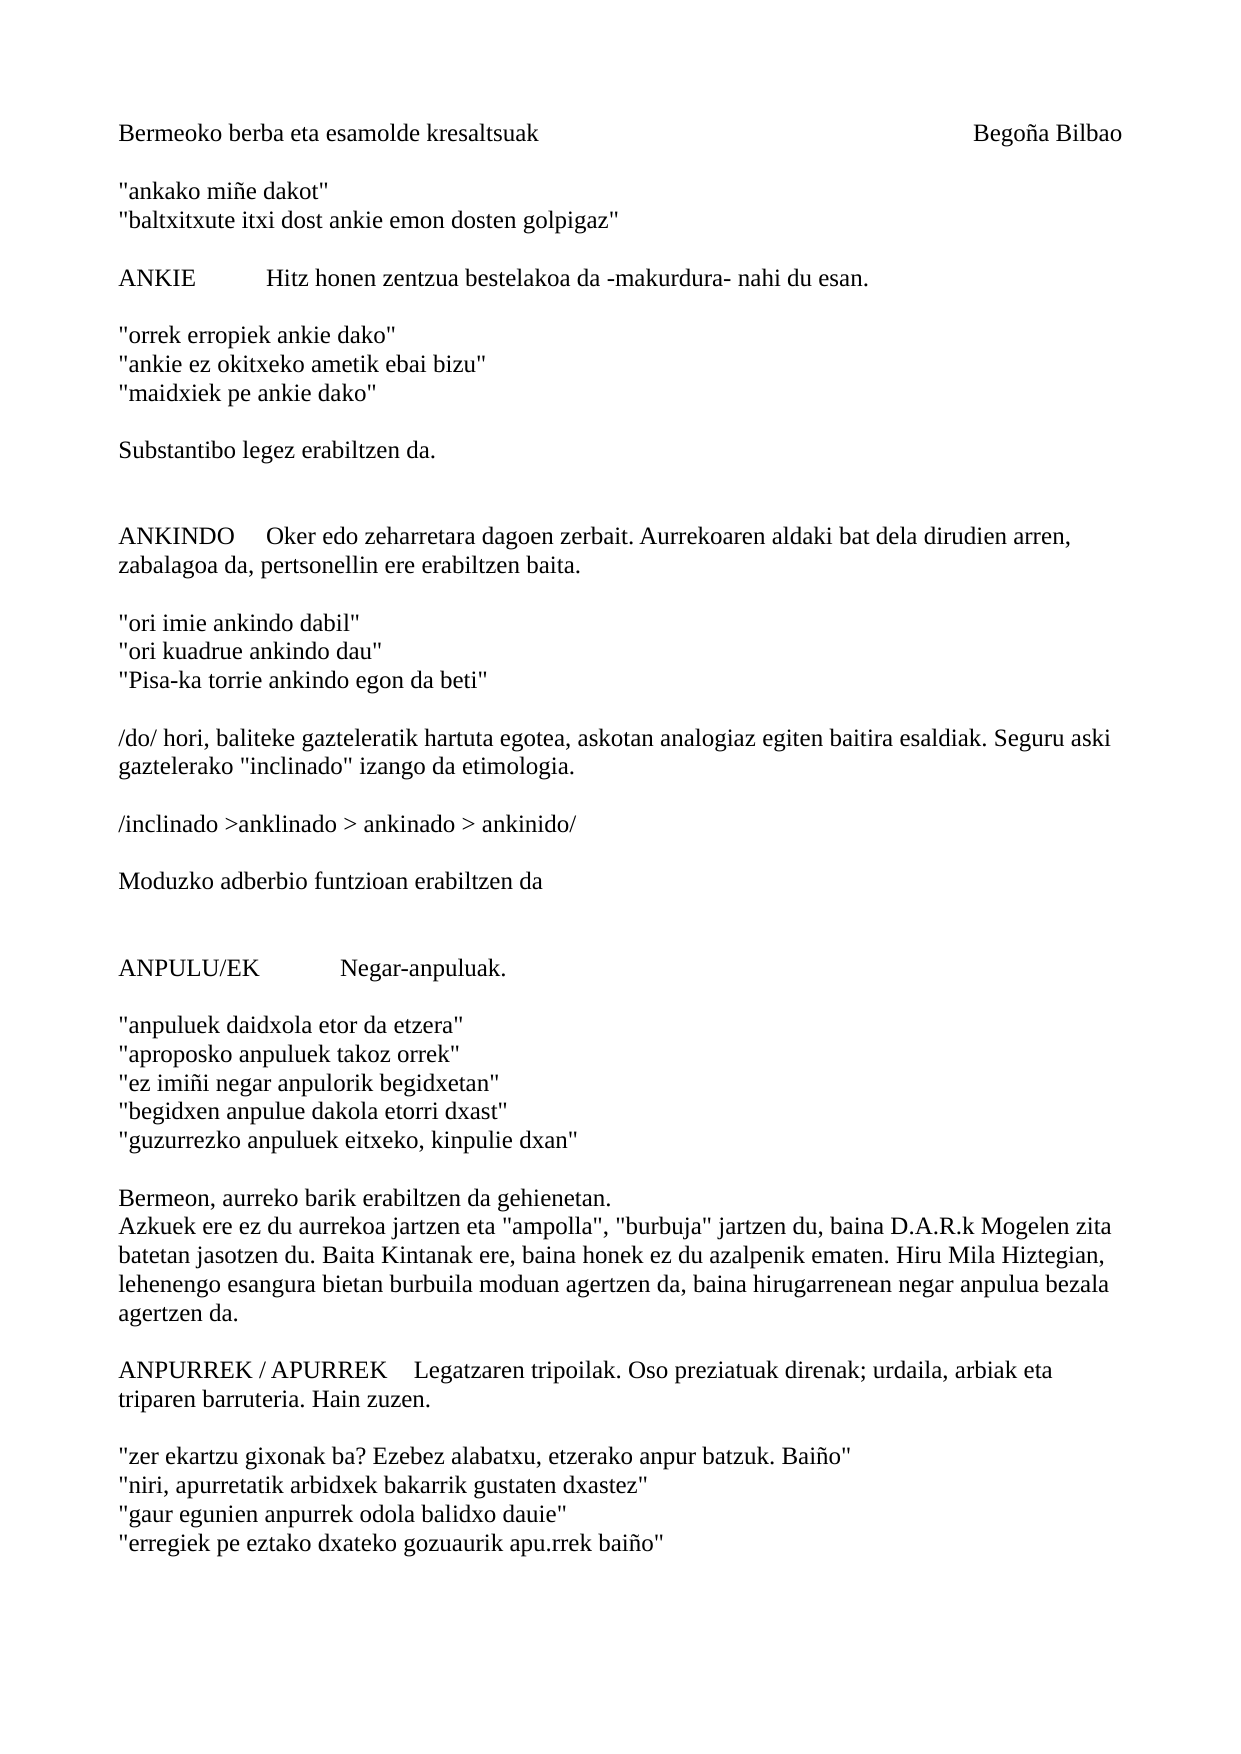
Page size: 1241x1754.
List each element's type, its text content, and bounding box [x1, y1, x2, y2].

text "orrek erropiek ankie dako" [118, 320, 1122, 349]
text "guzurrezko anpuluek eitxeko, kinpulie dxan" [118, 1125, 1122, 1154]
text "aproposko anpuluek takoz orrek" [118, 1039, 1122, 1068]
text "gaur egunien anpurrek odola balidxo dauie" [118, 1499, 1122, 1528]
text ANKIE Hitz honen zentzua bestelakoa da -makurdura- nahi du esan. [118, 263, 1122, 291]
text "ori imie ankindo dabil" [118, 608, 1122, 636]
text "maidxiek pe ankie dako" [118, 378, 1122, 406]
text /inclinado >anklinado > ankinado > ankinido/ [118, 809, 1122, 838]
text Bermeon, aurreko barik erabiltzen da gehienetan. [118, 1183, 1122, 1211]
text ANKINDO Oker edo zeharretara dagoen zerbait. Aurrekoaren aldaki bat dela dirudien arren, zabalagoa da, pertsonellin ere erabiltzen baita. [118, 521, 1122, 579]
text Azkuek ere ez du aurrekoa jartzen eta "ampolla", "burbuja" jartzen du, baina D.A.R.k Mogelen zita batetan jasotzen du. Baita Kintanak ere, baina honek ez du azalpenik ematen. Hiru Mila Hiztegian, lehenengo esangura bietan burbuila moduan agertzen da, baina hirugarrenean negar anpulua bezala agertzen da. [118, 1211, 1122, 1326]
text "ankako miñe dakot" [118, 176, 1122, 205]
text "anpuluek daidxola etor da etzera" [118, 1010, 1122, 1039]
text ANPURREK / APURREK Legatzaren tripoilak. Oso preziatuak direnak; urdaila, arbiak eta triparen barruteria. Hain zuzen. [118, 1355, 1122, 1413]
text "ez imiñi negar anpulorik begidxetan" [118, 1068, 1122, 1096]
text "erregiek pe eztako dxateko gozuaurik apu.rrek baiño" [118, 1528, 1122, 1556]
text ANPULU/EK Negar-anpuluak. [118, 953, 1122, 981]
text "ankie ez okitxeko ametik ebai bizu" [118, 349, 1122, 378]
text "ori kuadrue ankindo dau" [118, 636, 1122, 665]
text Substantibo legez erabiltzen da. [118, 435, 1122, 464]
text "Pisa-ka torrie ankindo egon da beti" [118, 665, 1122, 694]
text "baltxitxute itxi dost ankie emon dosten golpigaz" [118, 205, 1122, 234]
text "zer ekartzu gixonak ba? Ezebez alabatxu, etzerako anpur batzuk. Baiño" [118, 1441, 1122, 1470]
text /do/ hori, baliteke gazteleratik hartuta egotea, askotan analogiaz egiten baitira esaldiak. Seguru aski gaztelerako "inclinado" izango da etimologia. [118, 723, 1122, 780]
text "niri, apurretatik arbidxek bakarrik gustaten dxastez" [118, 1470, 1122, 1499]
text "begidxen anpulue dakola etorri dxast" [118, 1096, 1122, 1125]
text Moduzko adberbio funtzioan erabiltzen da [118, 866, 1122, 895]
